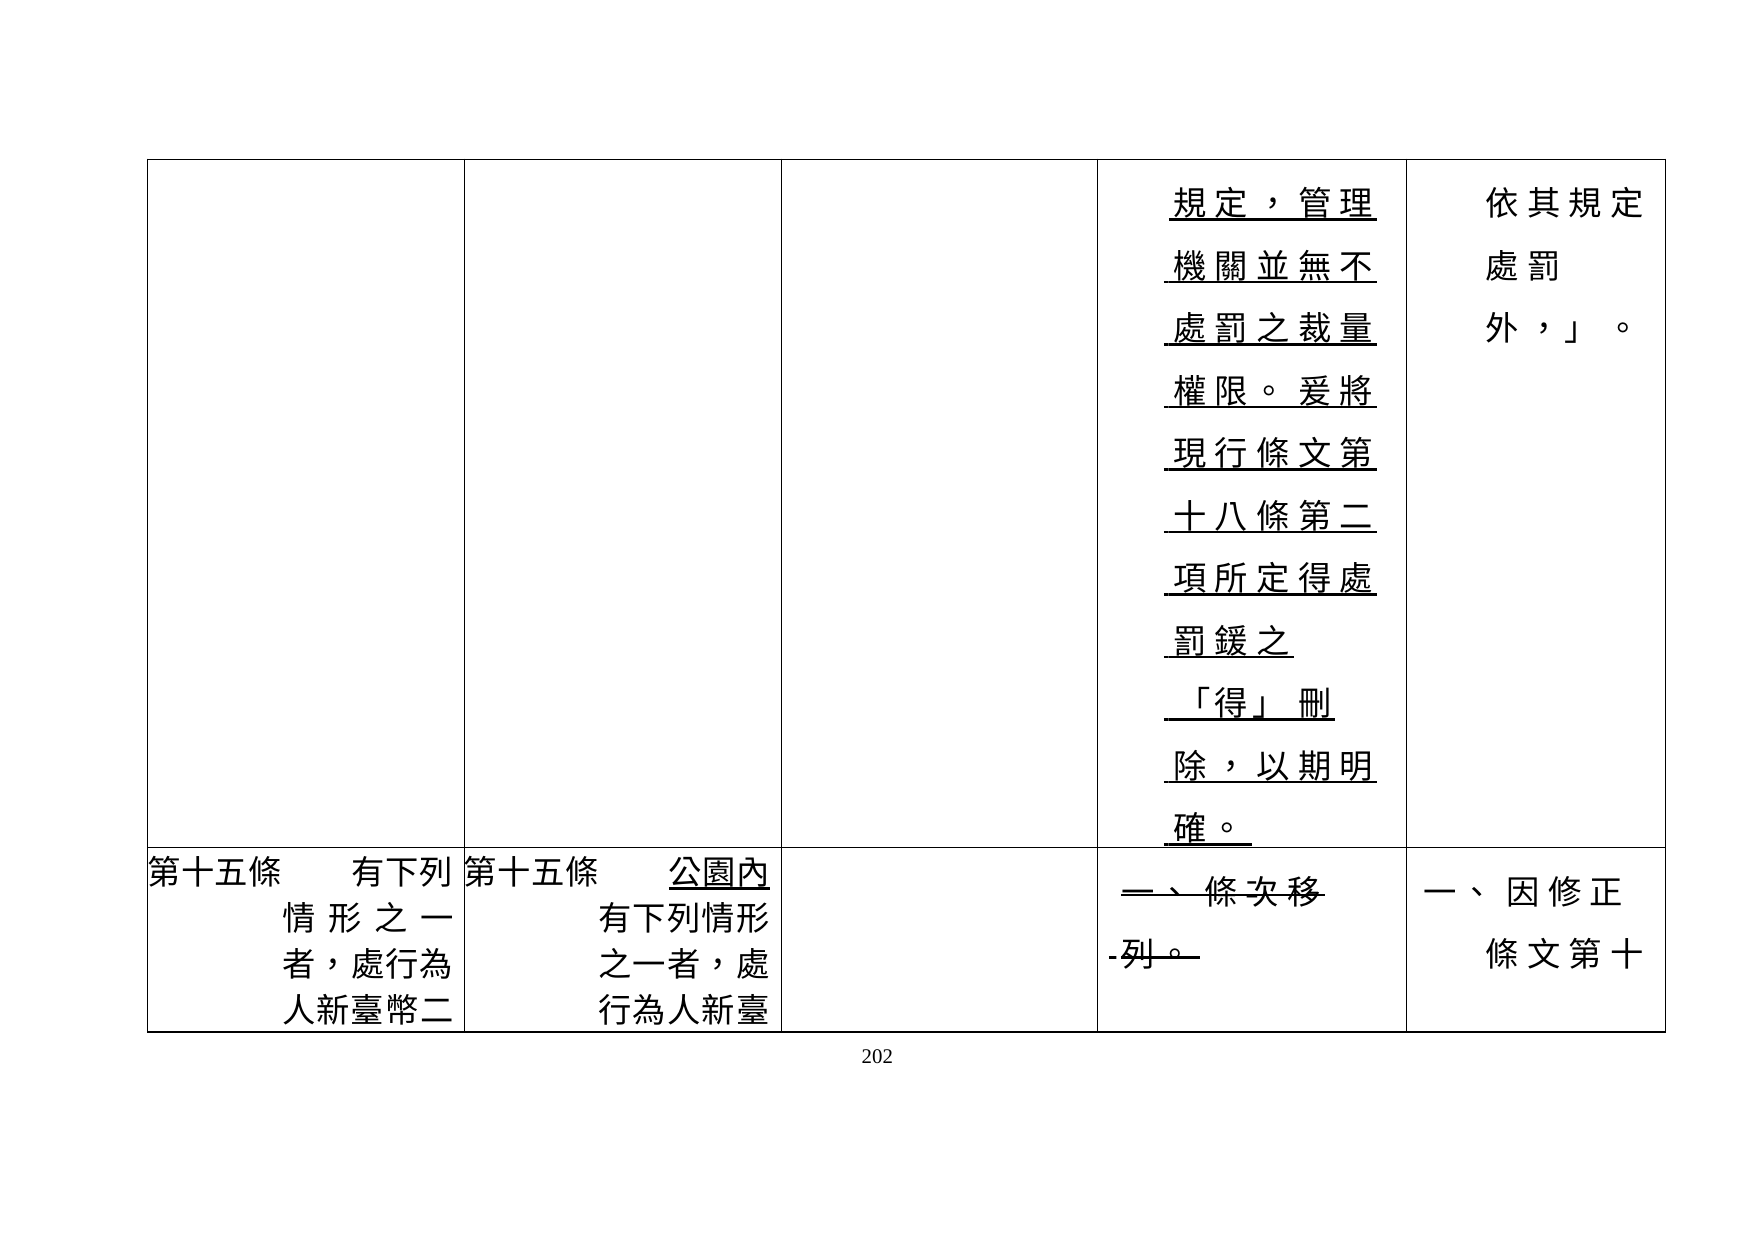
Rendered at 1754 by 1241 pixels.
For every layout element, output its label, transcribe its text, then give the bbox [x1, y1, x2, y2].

table_cell 一、條次移列。 [1098, 848, 1406, 1031]
table_cell [782, 848, 1097, 1031]
table_cell 依其規定處罰外，」。 [1407, 160, 1665, 847]
table_cell 一、因修正條文第十 [1407, 848, 1665, 1031]
table_cell [148, 160, 464, 847]
table_cell 規定，管理機關並無不處罰之裁量權限。爰將現行條文第十八條第二項所定得處罰鍰之「得」刪除，以期明確。 [1098, 160, 1406, 847]
table_cell 第十五條 有下列情形之一者，處行為人新臺幣二 [148, 848, 464, 1031]
table_cell [782, 160, 1097, 847]
table_cell [465, 160, 781, 847]
table_cell 第十五條 公園內有下列情形之一者，處行為人新臺 [465, 848, 781, 1031]
